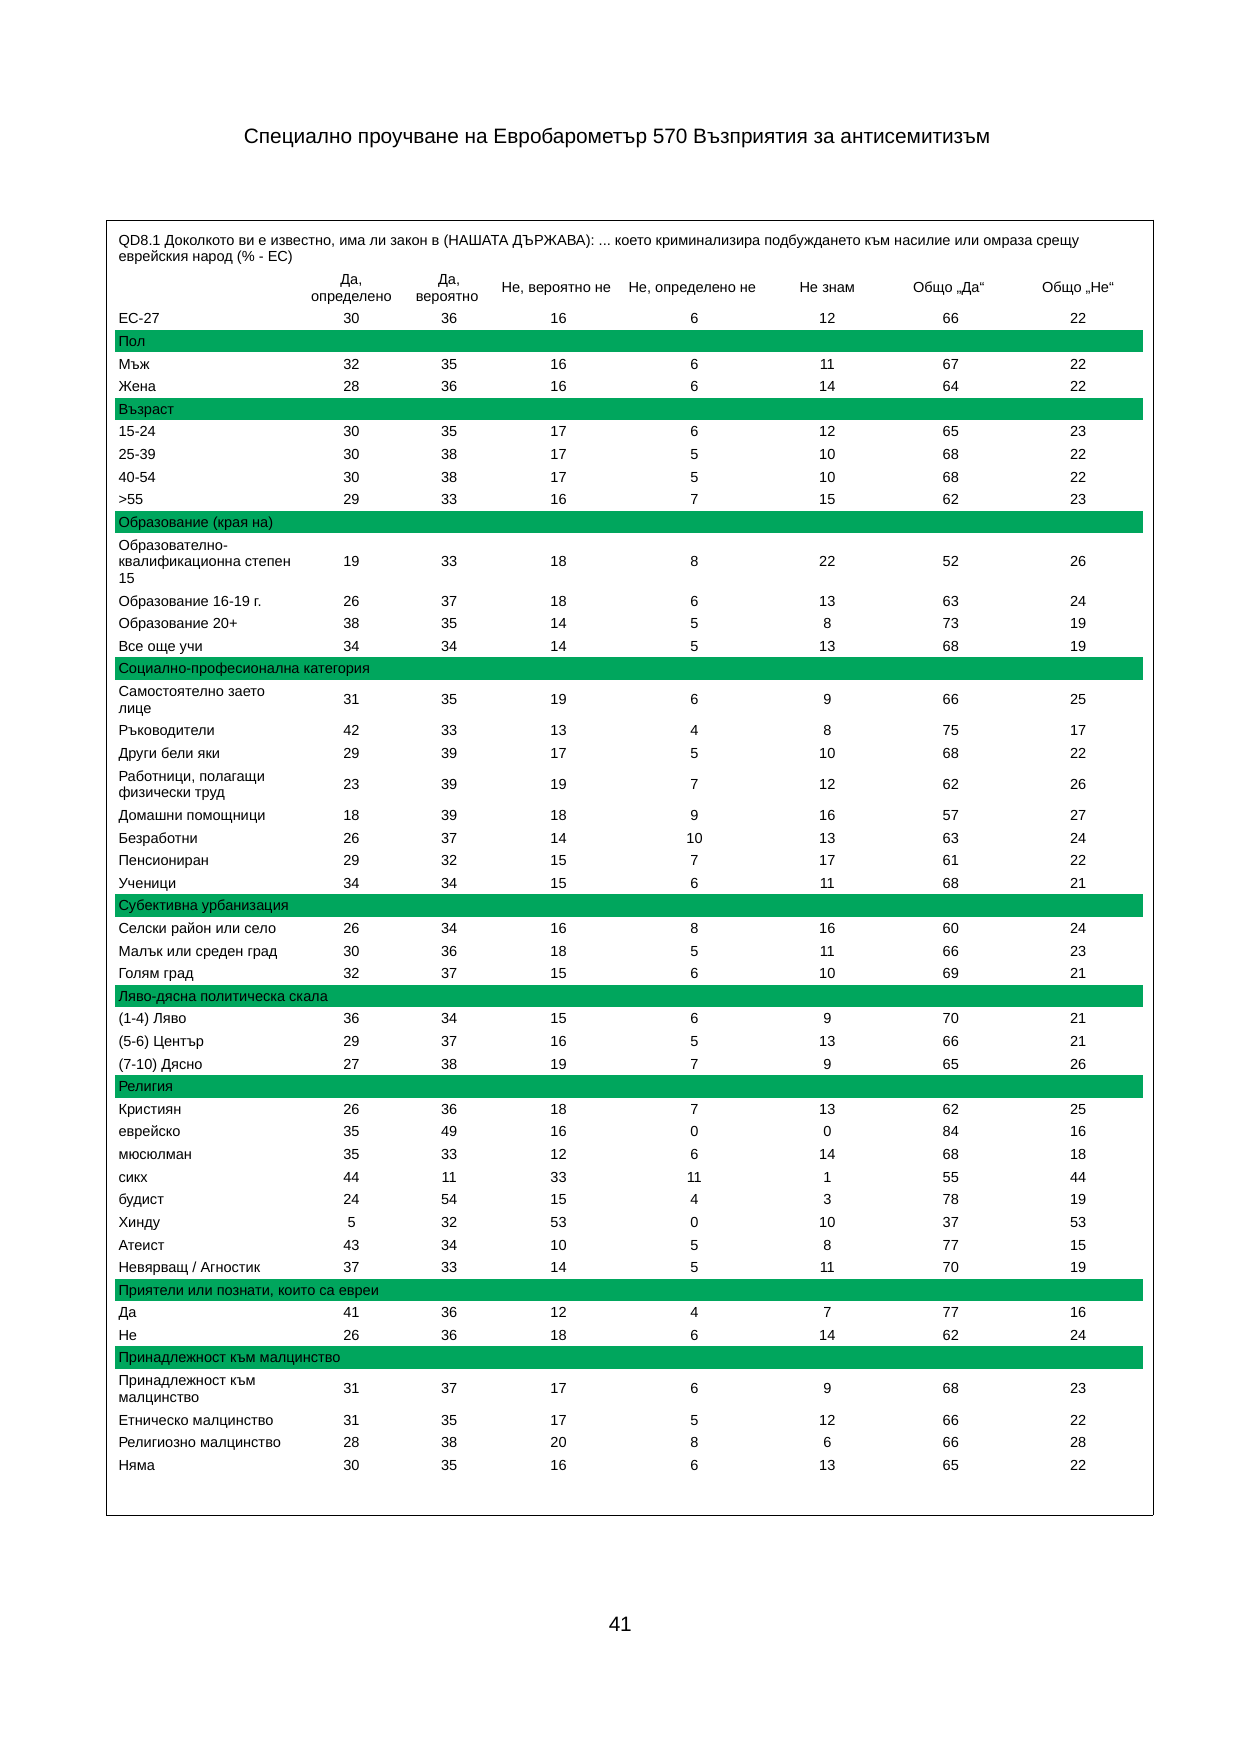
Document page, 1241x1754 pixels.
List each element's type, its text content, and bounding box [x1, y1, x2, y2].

table_cell 41 [298, 1301, 404, 1324]
table_cell 23 [1012, 420, 1143, 443]
table_cell 38 [298, 612, 404, 634]
table_cell 5 [623, 635, 765, 657]
table_cell 24 [1012, 1324, 1143, 1346]
table_cell 68 [889, 1143, 1012, 1165]
table_cell Етническо малцинство [115, 1408, 298, 1431]
table_cell 23 [298, 764, 404, 804]
table_cell 10 [765, 962, 889, 984]
table_cell 6 [623, 1007, 765, 1030]
table_cell 22 [1012, 1454, 1143, 1476]
table_cell 67 [889, 353, 1012, 375]
table_cell Да [115, 1301, 298, 1324]
table_cell Принадлежност към малцинство [115, 1369, 298, 1408]
table_cell 18 [494, 589, 623, 612]
table_cell 70 [889, 1256, 1012, 1278]
table_cell 35 [404, 420, 493, 443]
table_cell 11 [765, 1256, 889, 1278]
table_cell 36 [404, 939, 493, 962]
table_cell 13 [765, 1454, 889, 1476]
table_cell 5 [623, 1256, 765, 1278]
table_cell 77 [889, 1301, 1012, 1324]
table_cell 6 [623, 1369, 765, 1408]
table_cell 6 [623, 420, 765, 443]
table_cell Атеист [115, 1233, 298, 1256]
table_cell 34 [404, 1007, 493, 1030]
table_cell 10 [494, 1233, 623, 1256]
table_cell 9 [623, 804, 765, 826]
table_cell 9 [765, 1053, 889, 1075]
table_cell 8 [623, 917, 765, 939]
table_cell 33 [404, 1143, 493, 1165]
table_cell 68 [889, 1369, 1012, 1408]
table_cell 6 [623, 680, 765, 719]
table_cell 16 [494, 1120, 623, 1143]
table_cell 7 [623, 1098, 765, 1120]
table_cell 7 [623, 488, 765, 511]
table_cell 62 [889, 764, 1012, 804]
table_cell 19 [1012, 612, 1143, 634]
table_cell 9 [765, 680, 889, 719]
table_cell 4 [623, 1301, 765, 1324]
table_cell 53 [494, 1211, 623, 1233]
table_cell 14 [494, 635, 623, 657]
table_cell 36 [404, 1098, 493, 1120]
table_cell Образование 16-19 г. [115, 589, 298, 612]
table_cell 40-54 [115, 465, 298, 488]
table_cell 4 [623, 1188, 765, 1211]
table_cell 68 [889, 742, 1012, 764]
table_cell 6 [623, 872, 765, 894]
table_cell 33 [404, 719, 493, 742]
table_cell 38 [404, 1053, 493, 1075]
table_cell 17 [494, 1369, 623, 1408]
table_cell 28 [1012, 1431, 1143, 1453]
table_cell 5 [623, 1233, 765, 1256]
table_cell 10 [623, 826, 765, 849]
table_cell 7 [623, 849, 765, 872]
table_cell 23 [1012, 939, 1143, 962]
table_cell 70 [889, 1007, 1012, 1030]
table_cell 68 [889, 465, 1012, 488]
table_cell 17 [494, 443, 623, 465]
table_cell 66 [889, 1408, 1012, 1431]
table_cell Не, вероятно не [494, 268, 623, 307]
table_cell 12 [765, 764, 889, 804]
table_cell 78 [889, 1188, 1012, 1211]
table_cell 38 [404, 465, 493, 488]
table_cell 8 [623, 1431, 765, 1453]
table_cell 77 [889, 1233, 1012, 1256]
table_cell 16 [494, 353, 623, 375]
table_cell 5 [298, 1211, 404, 1233]
table_cell 3 [765, 1188, 889, 1211]
table_cell 14 [765, 1143, 889, 1165]
table_cell 27 [298, 1053, 404, 1075]
table_cell 8 [765, 1233, 889, 1256]
table_cell Голям град [115, 962, 298, 984]
table_cell 32 [404, 849, 493, 872]
table_cell 42 [298, 719, 404, 742]
table_cell 34 [404, 872, 493, 894]
table_cell Ръководители [115, 719, 298, 742]
table_cell 21 [1012, 1030, 1143, 1052]
table_cell 22 [765, 533, 889, 589]
table_cell 22 [1012, 849, 1143, 872]
table_cell 6 [623, 353, 765, 375]
table_cell 68 [889, 872, 1012, 894]
table_cell 12 [765, 307, 889, 330]
table_cell 20 [494, 1431, 623, 1453]
table_cell 34 [404, 917, 493, 939]
table_cell 17 [765, 849, 889, 872]
table_cell 16 [494, 1030, 623, 1052]
table_cell Образование 20+ [115, 612, 298, 634]
table_cell 24 [1012, 826, 1143, 849]
table_cell [115, 268, 298, 307]
table_cell Пол [115, 330, 1143, 352]
table_cell Домашни помощници [115, 804, 298, 826]
table_cell 33 [404, 1256, 493, 1278]
table_cell 26 [298, 917, 404, 939]
table_cell 36 [404, 375, 493, 398]
table_cell 22 [1012, 375, 1143, 398]
table_cell Хинду [115, 1211, 298, 1233]
table_cell 62 [889, 1098, 1012, 1120]
table_cell 31 [298, 1369, 404, 1408]
table_cell 12 [494, 1143, 623, 1165]
table_cell 37 [404, 1369, 493, 1408]
table_cell 5 [623, 742, 765, 764]
table_cell 18 [494, 804, 623, 826]
table_cell 43 [298, 1233, 404, 1256]
table_cell 11 [765, 353, 889, 375]
table_cell 54 [404, 1188, 493, 1211]
table_cell 18 [494, 1324, 623, 1346]
table_cell 26 [298, 1324, 404, 1346]
table_cell 66 [889, 1431, 1012, 1453]
table_cell 11 [765, 939, 889, 962]
table_cell Няма [115, 1454, 298, 1476]
table_cell 17 [494, 465, 623, 488]
table_cell 13 [765, 1098, 889, 1120]
table_cell 24 [298, 1188, 404, 1211]
table_cell 66 [889, 680, 1012, 719]
table_cell 16 [1012, 1301, 1143, 1324]
table_cell 26 [1012, 764, 1143, 804]
table_cell 19 [298, 533, 404, 589]
table_cell 27 [1012, 804, 1143, 826]
table_cell 16 [1012, 1120, 1143, 1143]
table_cell 4 [623, 719, 765, 742]
table_cell (1-4) Ляво [115, 1007, 298, 1030]
table_cell 0 [623, 1120, 765, 1143]
table_cell 37 [404, 826, 493, 849]
table_cell 14 [494, 826, 623, 849]
table_cell 32 [404, 1211, 493, 1233]
table_cell Принадлежност към малцинство [115, 1346, 1143, 1369]
table_cell 10 [765, 1211, 889, 1233]
table_cell Невярващ / Агностик [115, 1256, 298, 1278]
table_cell 17 [494, 420, 623, 443]
table_cell Пенсиониран [115, 849, 298, 872]
table_cell 12 [765, 420, 889, 443]
table_cell 34 [404, 635, 493, 657]
table_cell Други бели яки [115, 742, 298, 764]
table_cell 66 [889, 939, 1012, 962]
table_cell 39 [404, 804, 493, 826]
table_cell 22 [1012, 353, 1143, 375]
table_cell 6 [623, 1324, 765, 1346]
table_cell 18 [298, 804, 404, 826]
table_cell 8 [765, 612, 889, 634]
table_cell 13 [494, 719, 623, 742]
table_cell Общо „Не“ [1012, 268, 1143, 307]
table_cell 26 [1012, 1053, 1143, 1075]
table_cell еврейско [115, 1120, 298, 1143]
table_cell 60 [889, 917, 1012, 939]
table_cell 21 [1012, 962, 1143, 984]
table_cell 28 [298, 1431, 404, 1453]
table_cell 53 [1012, 1211, 1143, 1233]
table_cell Жена [115, 375, 298, 398]
table_cell 32 [298, 353, 404, 375]
table_cell 29 [298, 742, 404, 764]
table_cell 16 [494, 1454, 623, 1476]
table_cell 35 [404, 353, 493, 375]
table_cell 63 [889, 826, 1012, 849]
table_cell 14 [494, 612, 623, 634]
table_cell 66 [889, 307, 1012, 330]
table_cell 32 [298, 962, 404, 984]
table_cell 18 [494, 1098, 623, 1120]
table_cell 25-39 [115, 443, 298, 465]
table_cell 10 [765, 742, 889, 764]
table_cell 16 [765, 804, 889, 826]
table_cell 35 [404, 680, 493, 719]
table_cell 35 [404, 1408, 493, 1431]
table_cell Кристиян [115, 1098, 298, 1120]
table_cell Не [115, 1324, 298, 1346]
table_cell 13 [765, 1030, 889, 1052]
table_cell 12 [765, 1408, 889, 1431]
table_cell 14 [765, 1324, 889, 1346]
table_cell 15 [494, 1188, 623, 1211]
table_cell 37 [889, 1211, 1012, 1233]
table_cell 19 [494, 680, 623, 719]
table_cell 65 [889, 420, 1012, 443]
table_cell 6 [623, 589, 765, 612]
table_cell 61 [889, 849, 1012, 872]
table_cell 12 [494, 1301, 623, 1324]
table_cell 24 [1012, 917, 1143, 939]
table_cell 22 [1012, 443, 1143, 465]
table_cell 24 [1012, 589, 1143, 612]
table_cell 30 [298, 1454, 404, 1476]
table_cell 23 [1012, 488, 1143, 511]
table_cell 10 [765, 443, 889, 465]
table_cell 1 [765, 1165, 889, 1188]
table_cell Възраст [115, 398, 1143, 420]
table_cell 26 [1012, 533, 1143, 589]
table_cell 19 [1012, 635, 1143, 657]
table_cell (7-10) Дясно [115, 1053, 298, 1075]
table_cell 13 [765, 826, 889, 849]
table_cell 84 [889, 1120, 1012, 1143]
table_cell 17 [1012, 719, 1143, 742]
table_cell 6 [623, 1143, 765, 1165]
table_cell 11 [404, 1165, 493, 1188]
table_cell мюсюлман [115, 1143, 298, 1165]
table_cell 23 [1012, 1369, 1143, 1408]
table_cell 16 [494, 375, 623, 398]
table_cell 22 [1012, 1408, 1143, 1431]
table_cell 16 [494, 488, 623, 511]
table_cell 25 [1012, 680, 1143, 719]
table_cell 30 [298, 465, 404, 488]
table_cell 26 [298, 826, 404, 849]
table_cell Самостоятелно заето лице [115, 680, 298, 719]
table_cell 29 [298, 488, 404, 511]
table_cell 33 [404, 488, 493, 511]
table_cell 39 [404, 764, 493, 804]
table_cell 6 [623, 1454, 765, 1476]
table_header QD8.1 Доколкото ви е известно, има ли закон в (НАШАТА ДЪРЖАВА): ... което криминализира подбуждането към насилие или омраза срещу еврейския народ (% - ЕС) [115, 229, 1143, 268]
table_cell Религиозно малцинство [115, 1431, 298, 1453]
table_cell 38 [404, 1431, 493, 1453]
table_cell 5 [623, 465, 765, 488]
table_cell 30 [298, 443, 404, 465]
table_cell 37 [404, 1030, 493, 1052]
table_cell 49 [404, 1120, 493, 1143]
table_cell 30 [298, 307, 404, 330]
table_cell 34 [298, 872, 404, 894]
table_cell 30 [298, 939, 404, 962]
table_cell 31 [298, 680, 404, 719]
table_cell 29 [298, 849, 404, 872]
table_cell 9 [765, 1369, 889, 1408]
table_cell Общо „Да“ [889, 268, 1012, 307]
table_cell сикх [115, 1165, 298, 1188]
table_cell 19 [1012, 1188, 1143, 1211]
table_cell 33 [494, 1165, 623, 1188]
table_cell Мъж [115, 353, 298, 375]
table_cell 6 [623, 307, 765, 330]
table_cell 66 [889, 1030, 1012, 1052]
table_cell 26 [298, 589, 404, 612]
table_cell 13 [765, 589, 889, 612]
table_cell 65 [889, 1454, 1012, 1476]
table_cell 25 [1012, 1098, 1143, 1120]
table_cell 57 [889, 804, 1012, 826]
table_cell 22 [1012, 307, 1143, 330]
table_cell 28 [298, 375, 404, 398]
table_cell 37 [404, 589, 493, 612]
table_cell 16 [765, 917, 889, 939]
table_cell 7 [765, 1301, 889, 1324]
table_cell 17 [494, 742, 623, 764]
table_cell 19 [494, 1053, 623, 1075]
table_cell Образование (края на) [115, 511, 1143, 533]
table_cell 18 [1012, 1143, 1143, 1165]
table_cell 8 [623, 533, 765, 589]
table_cell 22 [1012, 465, 1143, 488]
table_cell Безработни [115, 826, 298, 849]
table_cell будист [115, 1188, 298, 1211]
table_cell 55 [889, 1165, 1012, 1188]
table_cell 65 [889, 1053, 1012, 1075]
table_cell 21 [1012, 872, 1143, 894]
table_cell 5 [623, 1030, 765, 1052]
table_cell 44 [1012, 1165, 1143, 1188]
table_cell 18 [494, 939, 623, 962]
table_cell 15 [494, 872, 623, 894]
table_cell 34 [298, 635, 404, 657]
table_cell 63 [889, 589, 1012, 612]
table_cell 15 [765, 488, 889, 511]
table_cell Субективна урбанизация [115, 894, 1143, 917]
table_cell 19 [1012, 1256, 1143, 1278]
table_cell 7 [623, 1053, 765, 1075]
table_cell Да, вероятно [404, 268, 493, 307]
table_cell 14 [765, 375, 889, 398]
table_cell Религия [115, 1075, 1143, 1098]
table_cell 19 [494, 764, 623, 804]
table_cell 31 [298, 1408, 404, 1431]
table_cell Не знам [765, 268, 889, 307]
table_cell 75 [889, 719, 1012, 742]
table_cell 36 [404, 307, 493, 330]
table_cell 15 [494, 849, 623, 872]
table_cell 6 [623, 962, 765, 984]
table_cell 9 [765, 1007, 889, 1030]
table_cell 21 [1012, 1007, 1143, 1030]
table_cell (5-6) Център [115, 1030, 298, 1052]
table_cell 69 [889, 962, 1012, 984]
table_cell Да, определено [298, 268, 404, 307]
table_cell 26 [298, 1098, 404, 1120]
table_cell 16 [494, 307, 623, 330]
table_cell Все още учи [115, 635, 298, 657]
table_cell Не, определено не [623, 268, 765, 307]
table_cell 62 [889, 1324, 1012, 1346]
table_cell 36 [404, 1324, 493, 1346]
table_cell 7 [623, 764, 765, 804]
table_cell 35 [404, 612, 493, 634]
table_cell 5 [623, 443, 765, 465]
table_cell 36 [298, 1007, 404, 1030]
table_cell 29 [298, 1030, 404, 1052]
table_cell 15-24 [115, 420, 298, 443]
table_cell 36 [404, 1301, 493, 1324]
table_cell Малък или среден град [115, 939, 298, 962]
table_cell 38 [404, 443, 493, 465]
table_cell 16 [494, 917, 623, 939]
table_cell 15 [494, 962, 623, 984]
table_cell 6 [765, 1431, 889, 1453]
table_cell Социално-професионална категория [115, 657, 1143, 680]
table_cell >55 [115, 488, 298, 511]
table_cell 37 [298, 1256, 404, 1278]
table_cell 0 [765, 1120, 889, 1143]
table_cell 62 [889, 488, 1012, 511]
table_cell 68 [889, 635, 1012, 657]
table_cell 22 [1012, 742, 1143, 764]
table_cell 33 [404, 533, 493, 589]
table_cell Селски район или село [115, 917, 298, 939]
table_cell 5 [623, 612, 765, 634]
table_cell 5 [623, 1408, 765, 1431]
table_cell 35 [404, 1454, 493, 1476]
table_cell 8 [765, 719, 889, 742]
table_cell 0 [623, 1211, 765, 1233]
table_cell 68 [889, 443, 1012, 465]
table_cell 44 [298, 1165, 404, 1188]
table_cell 35 [298, 1143, 404, 1165]
table_cell 13 [765, 635, 889, 657]
table_cell 11 [765, 872, 889, 894]
table_cell 30 [298, 420, 404, 443]
table_cell 35 [298, 1120, 404, 1143]
table_cell Ляво-дясна политическа скала [115, 985, 1143, 1007]
table_cell Приятели или познати, които са евреи [115, 1279, 1143, 1301]
table_cell Работници, полагащи физически труд [115, 764, 298, 804]
table_cell 15 [494, 1007, 623, 1030]
table_cell Образователно-квалификационна степен 15 [115, 533, 298, 589]
table_cell 34 [404, 1233, 493, 1256]
table_cell 5 [623, 939, 765, 962]
table_cell 17 [494, 1408, 623, 1431]
table_cell 73 [889, 612, 1012, 634]
table_cell 15 [1012, 1233, 1143, 1256]
table_cell 11 [623, 1165, 765, 1188]
table_cell 10 [765, 465, 889, 488]
table_cell 18 [494, 533, 623, 589]
table_cell Ученици [115, 872, 298, 894]
table_cell 14 [494, 1256, 623, 1278]
table_cell 37 [404, 962, 493, 984]
table_cell 39 [404, 742, 493, 764]
table_cell 6 [623, 375, 765, 398]
table_cell 52 [889, 533, 1012, 589]
table_cell 64 [889, 375, 1012, 398]
table_cell ЕС-27 [115, 307, 298, 330]
